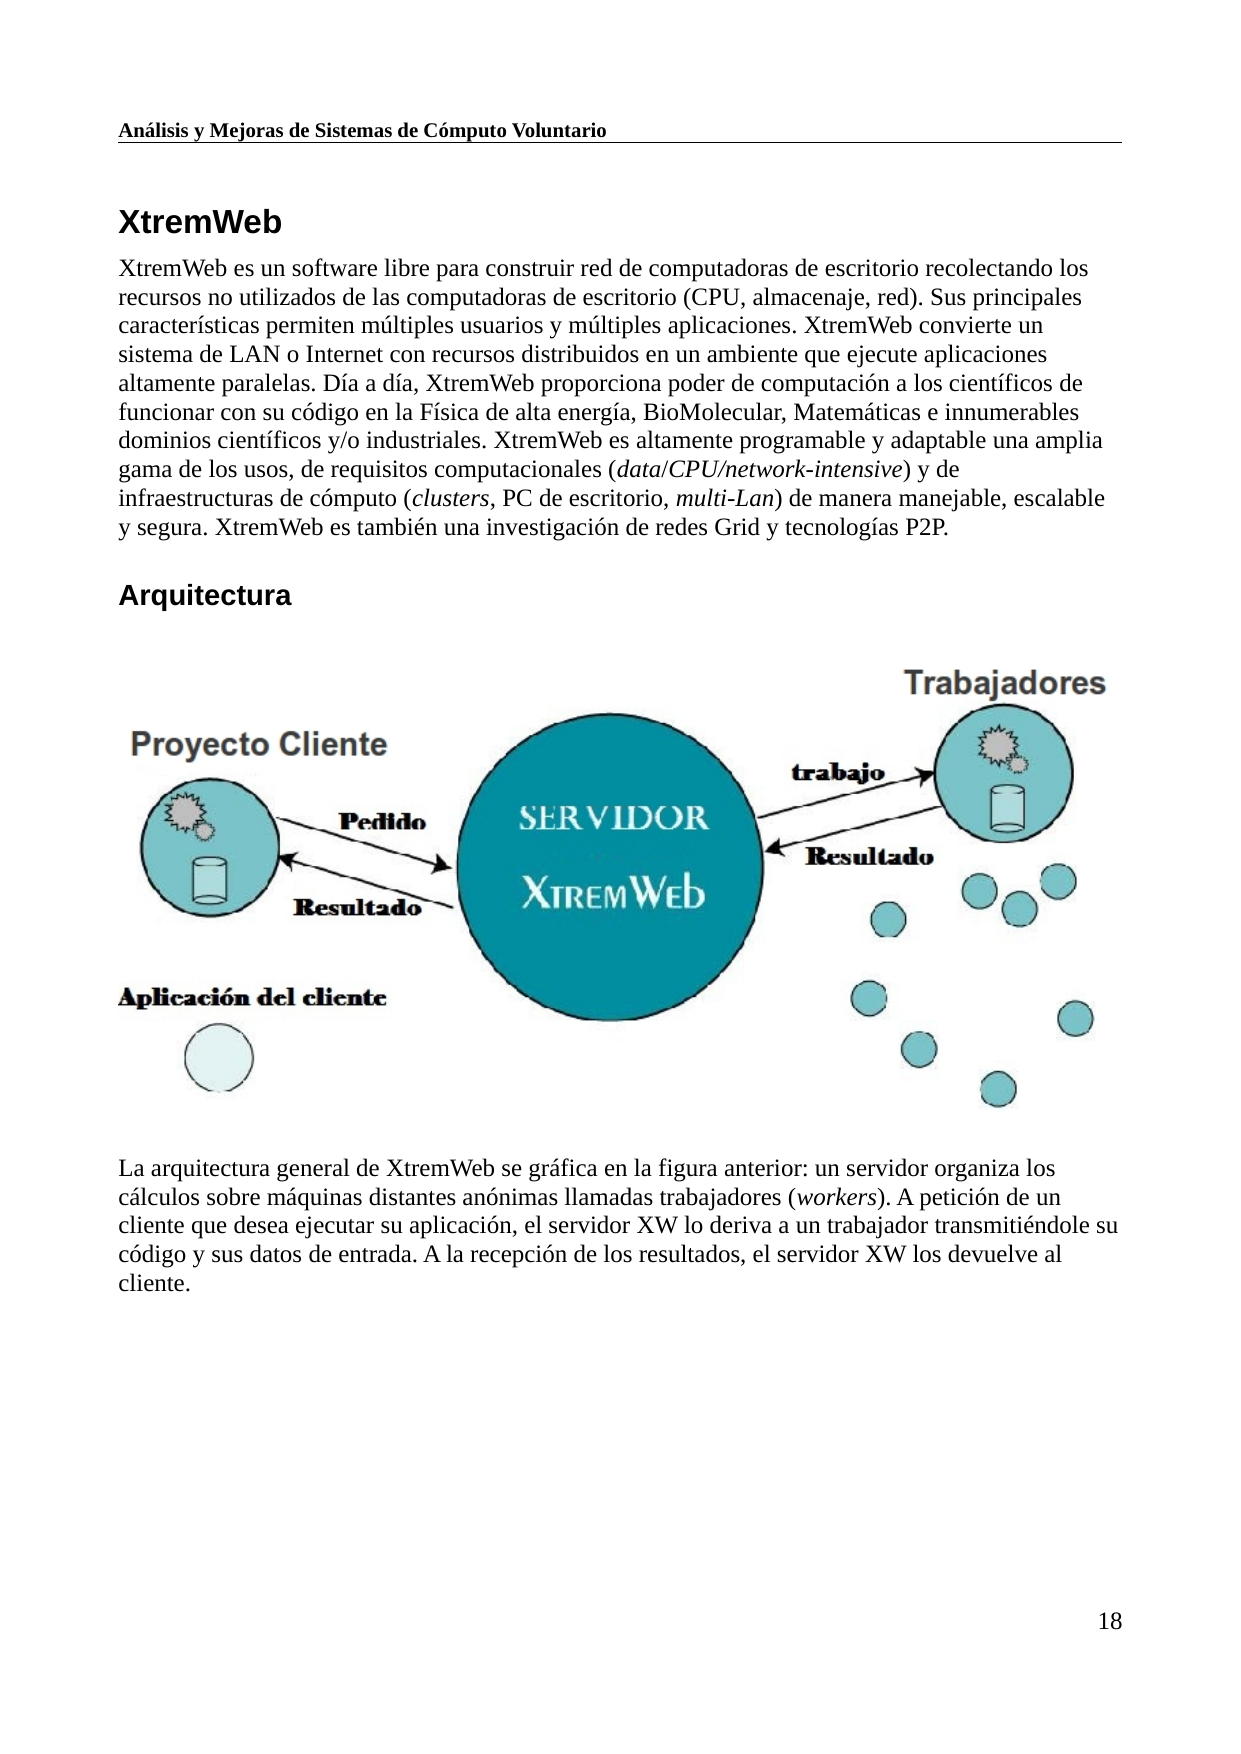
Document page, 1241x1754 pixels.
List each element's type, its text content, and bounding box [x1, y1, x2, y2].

text La arquitectura general de XtremWeb se gráfica en la figura anterior: un servidor organiza los cálculos sobre máquinas distantes anónimas llamadas trabajadores (workers). A petición de un cliente que desea ejecutar su aplicación, el servidor XW lo deriva a un trabajador transmitiéndole su código y sus datos de entrada. A la recepción de los resultados, el servidor XW los devuelve al cliente. [118, 1153, 1122, 1297]
picture [118, 649, 1123, 1112]
text XtremWeb es un software libre para construir red de computadoras de escritorio recolectando los recursos no utilizados de las computadoras de escritorio (CPU, almacenaje, red). Sus principales características permiten múltiples usuarios y múltiples aplicaciones. XtremWeb convierte un sistema de LAN o Internet con recursos distribuidos en un ambiente que ejecute aplicaciones altamente paralelas. Día a día, XtremWeb proporciona poder de computación a los científicos de funcionar con su código en la Física de alta energía, BioMolecular, Matemáticas e innumerables dominios científicos y/o industriales. XtremWeb es altamente programable y adaptable una amplia gama de los usos, de requisitos computacionales (data/CPU/network-intensive) y de infraestructuras de cómputo (clusters, PC de escritorio, multi-Lan) de manera manejable, escalable y segura. XtremWeb es también una investigación de redes Grid y tecnologías P2P. [118, 253, 1122, 541]
subtitle XtremWeb [118, 202, 1122, 241]
subtitle Arquitectura [118, 578, 1122, 612]
